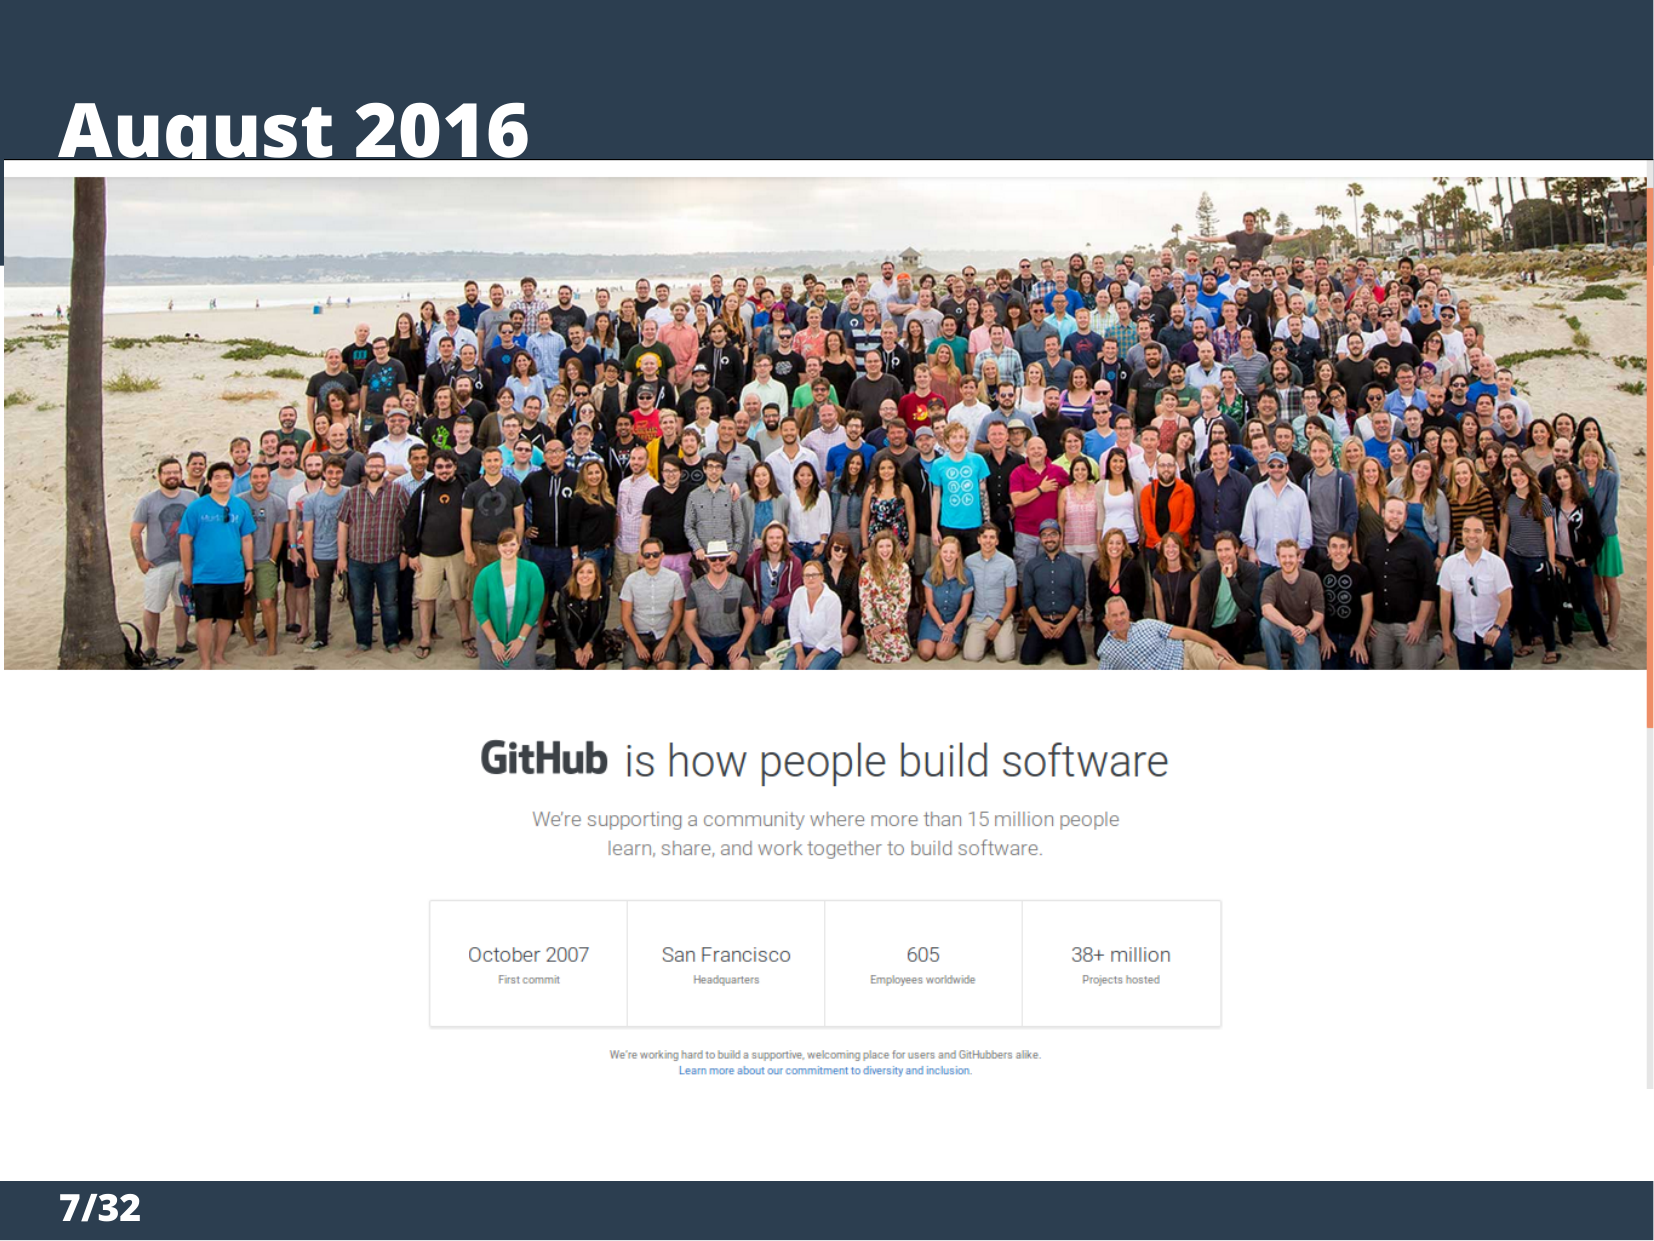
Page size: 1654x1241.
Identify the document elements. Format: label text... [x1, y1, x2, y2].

picture [4, 159, 1654, 1089]
title August 2016 [59, 49, 1595, 159]
